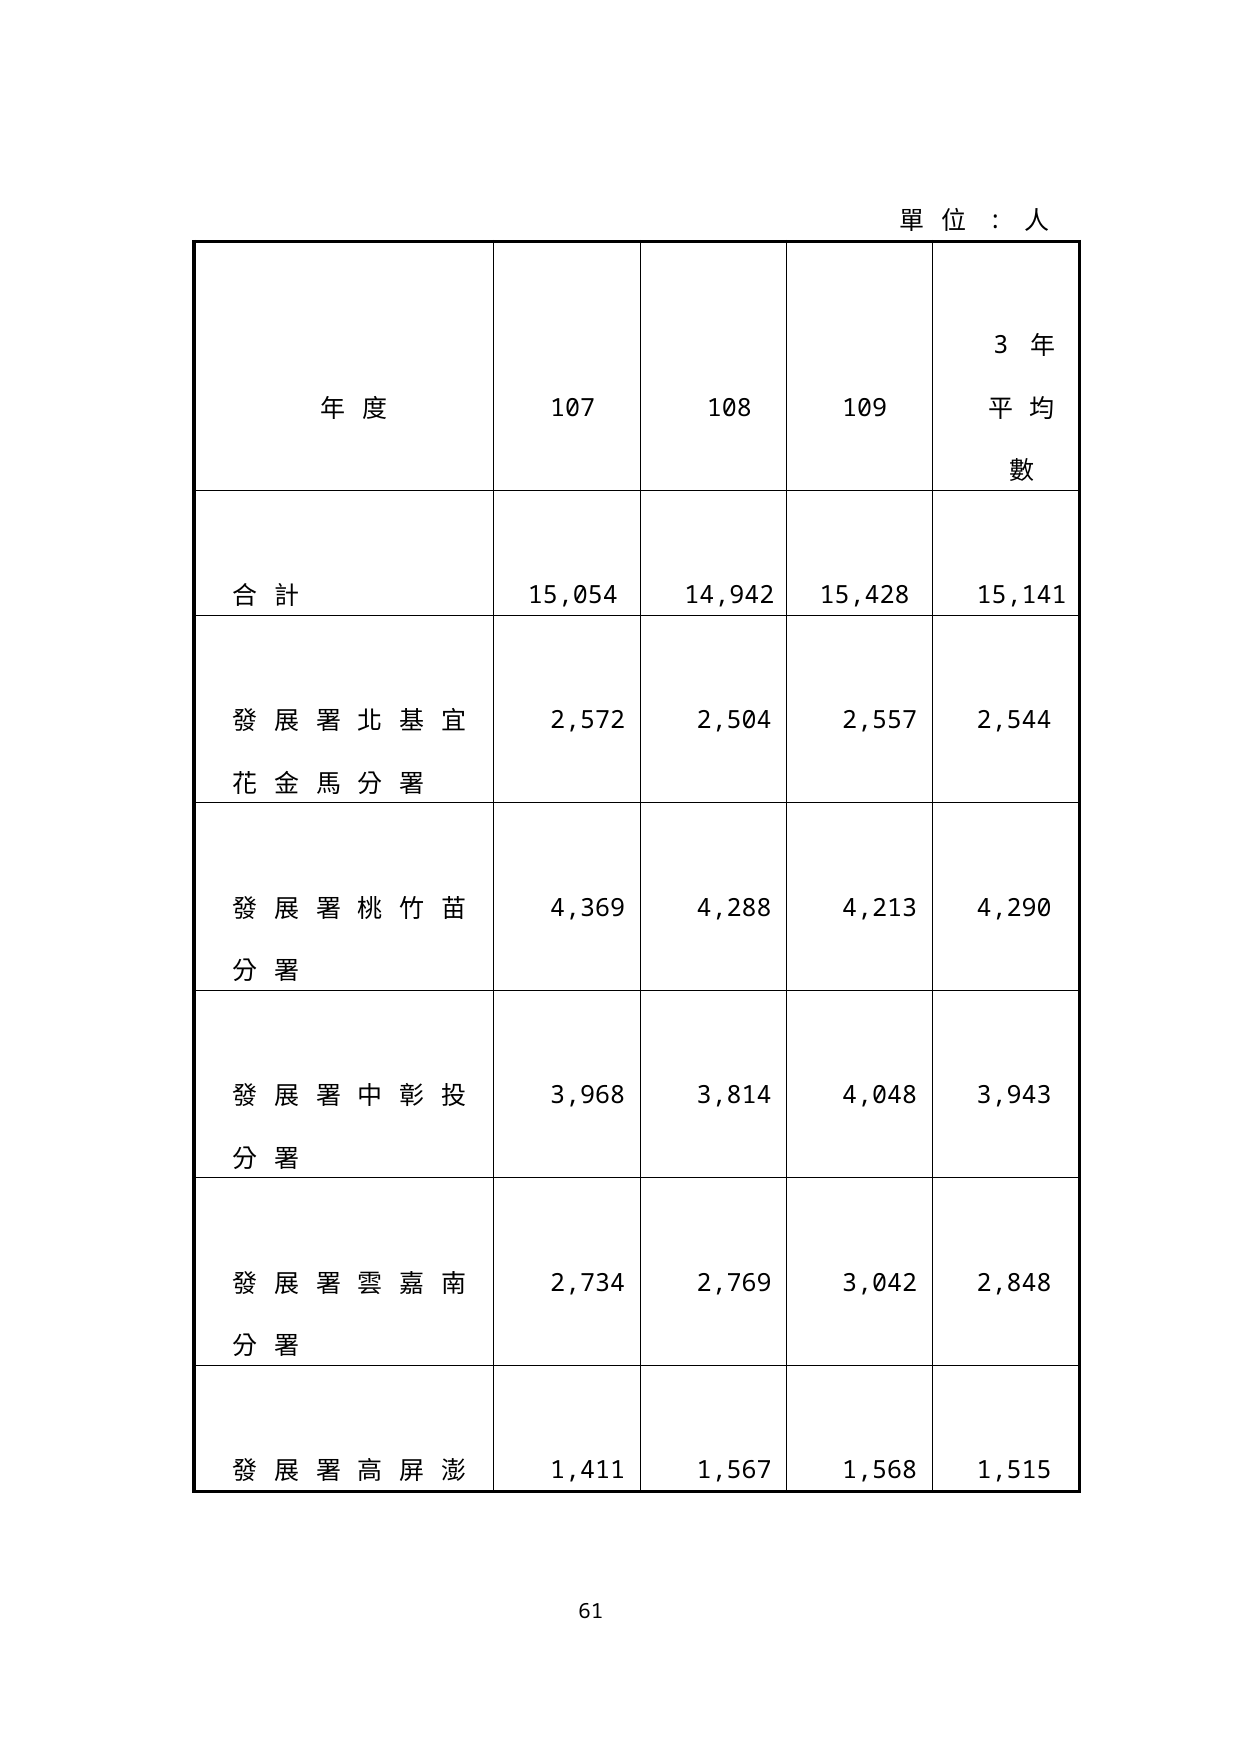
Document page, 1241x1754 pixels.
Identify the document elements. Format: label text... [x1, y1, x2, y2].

table_cell 2,504 [641, 616, 786, 802]
table_cell 1,568 [787, 1366, 932, 1490]
table_header 年度 [196, 243, 493, 490]
table_cell 1,515 [933, 1366, 1078, 1490]
table_cell 2,544 [933, 616, 1078, 802]
text 單位:人 [271, 177, 1058, 240]
table_cell 發展署雲嘉南分署 [196, 1178, 493, 1365]
table_cell 3,943 [933, 991, 1078, 1177]
table_cell 合計 [196, 491, 493, 615]
table_header 107 [494, 243, 640, 490]
table_cell 2,557 [787, 616, 932, 802]
table_cell 1,567 [641, 1366, 786, 1490]
table_cell 14,942 [641, 491, 786, 615]
table_cell 發展署北基宜花金馬分署 [196, 616, 493, 802]
table_cell 4,048 [787, 991, 932, 1177]
table_cell 4,213 [787, 803, 932, 990]
table_header 108 [641, 243, 786, 490]
table_cell 發展署桃竹苗分署 [196, 803, 493, 990]
table_cell 2,848 [933, 1178, 1078, 1365]
table_header 109 [787, 243, 932, 490]
table_cell 2,572 [494, 616, 640, 802]
table_cell 15,428 [787, 491, 932, 615]
table_cell 2,769 [641, 1178, 786, 1365]
table_cell 發展署高屏澎 [196, 1366, 493, 1490]
table_cell 15,141 [933, 491, 1078, 615]
table_cell 1,411 [494, 1366, 640, 1490]
table_cell 發展署中彰投分署 [196, 991, 493, 1177]
table_cell 3,042 [787, 1178, 932, 1365]
table_cell 3,968 [494, 991, 640, 1177]
table_cell 2,734 [494, 1178, 640, 1365]
table_cell 3,814 [641, 991, 786, 1177]
table_header 3年平均數 [933, 243, 1078, 490]
table_cell 15,054 [494, 491, 640, 615]
table_cell 4,369 [494, 803, 640, 990]
table_cell 4,290 [933, 803, 1078, 990]
table_cell 4,288 [641, 803, 786, 990]
